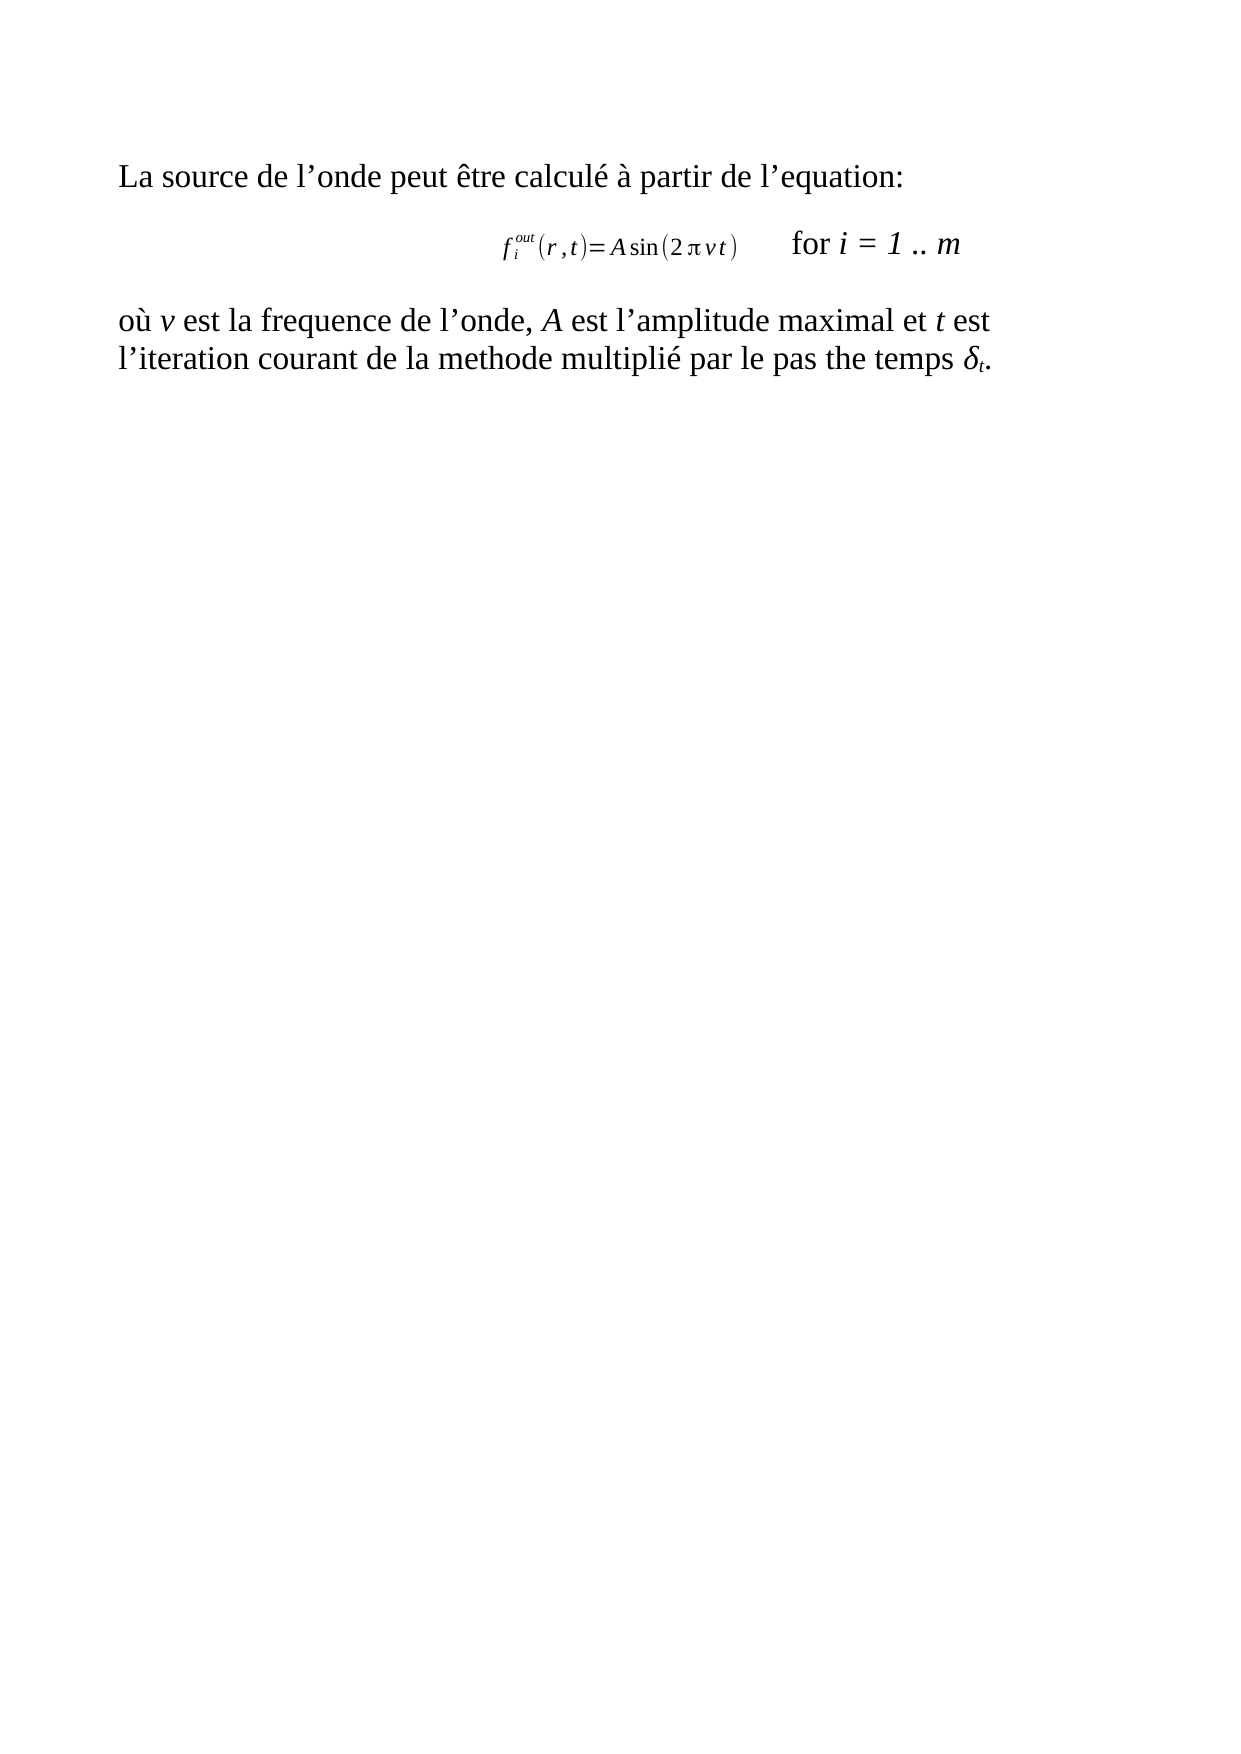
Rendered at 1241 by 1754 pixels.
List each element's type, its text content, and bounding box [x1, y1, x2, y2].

text for i = 1 .. m [118, 223, 1122, 262]
text La source de l’onde peut être calculé à partir de l’equation: [118, 156, 1122, 195]
text où v est la frequence de l’onde, A est l’amplitude maximal et t est l’iteration courant de la methode multiplié par le pas the temps δt. [118, 300, 1122, 377]
